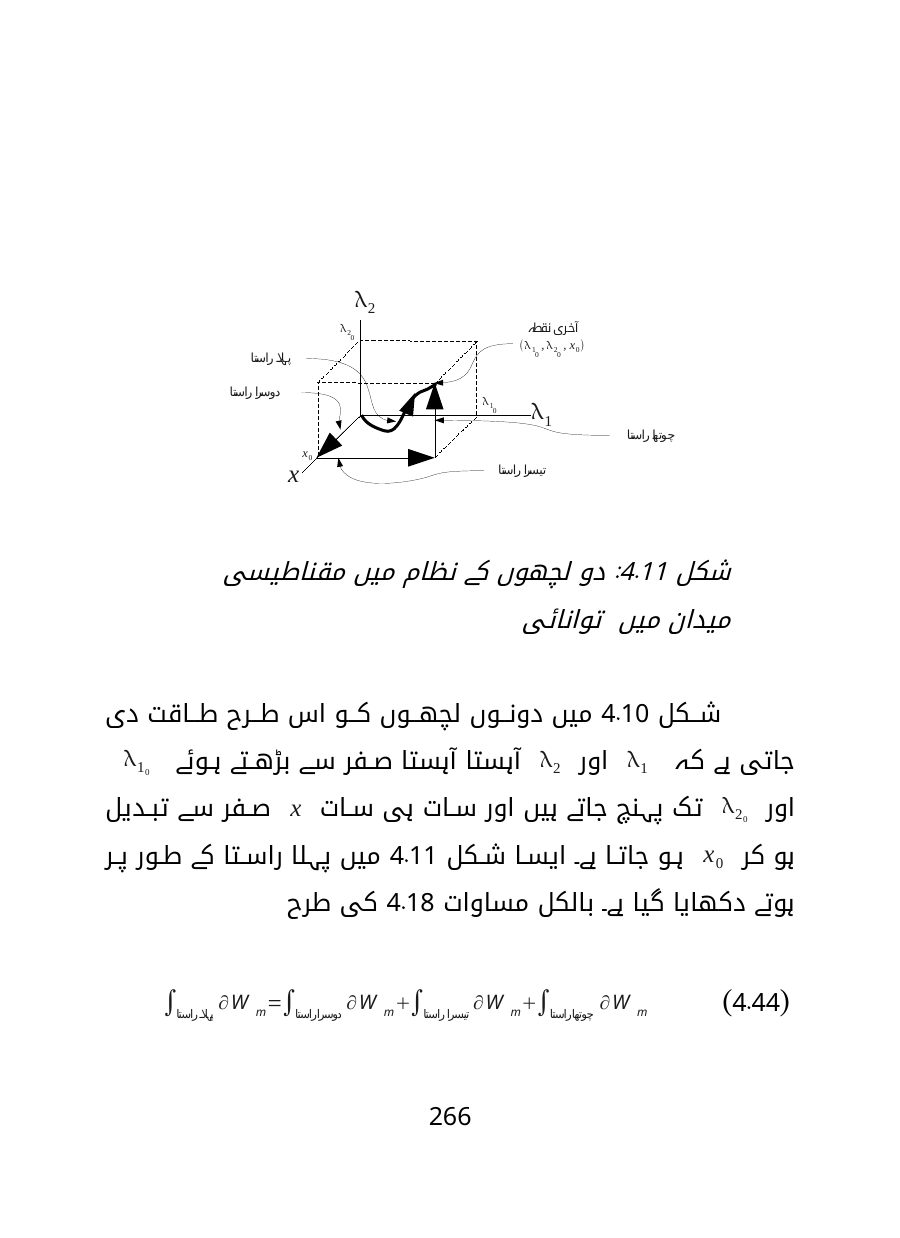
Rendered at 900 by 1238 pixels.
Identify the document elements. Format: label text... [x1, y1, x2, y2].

text شکل 4.10 میں دونوں لچھوں کو اس طرح طاقت دی جاتی ہے کہ اورآہستا آہستا صفر سے بڑھتے ہوئے اورتک پہنچ جاتے ہیں اور سات ہی ساتصفر سے تبدیل ہو کرہو جاتا ہے۔ ایسا شکل 4.11 میں پہلا راستا کے طور پر ہوتے دکھایا گیا ہے۔ بالکل مساوات 4.18 کی طرح [105, 690, 795, 927]
text شکل 4.11: دو لچھوں کے نظام میں مقناطیسی میدان میں توانائی [169, 228, 731, 643]
table_header [105, 974, 695, 1045]
table_header (4.44) [695, 974, 795, 1045]
